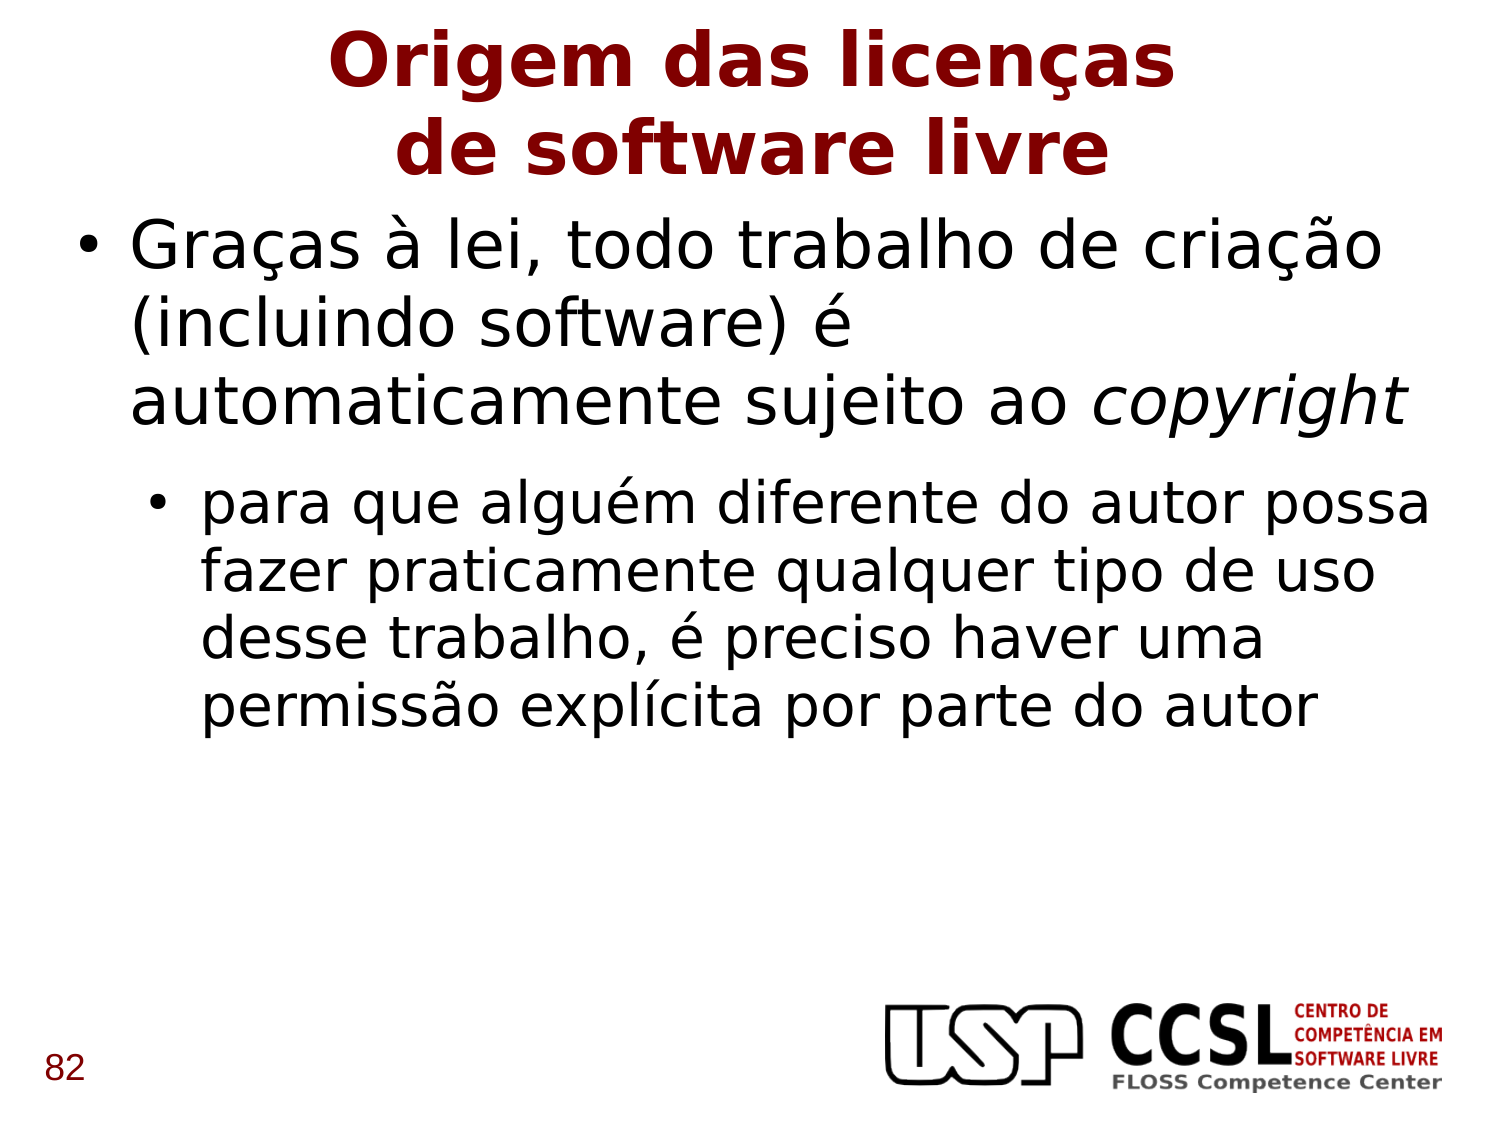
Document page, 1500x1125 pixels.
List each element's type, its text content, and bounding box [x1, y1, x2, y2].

picture [885, 1003, 1442, 1093]
title Origem das licenças de software livre [59, 17, 1447, 192]
list Graças à lei, todo trabalho de criação (incluindo software) é automaticamente sujeito ao copyright para que alguém diferente do autor possa fazer praticamente qualquer tipo de uso desse trabalho, é preciso haver uma permissão explícita por parte do autor [59, 206, 1447, 950]
